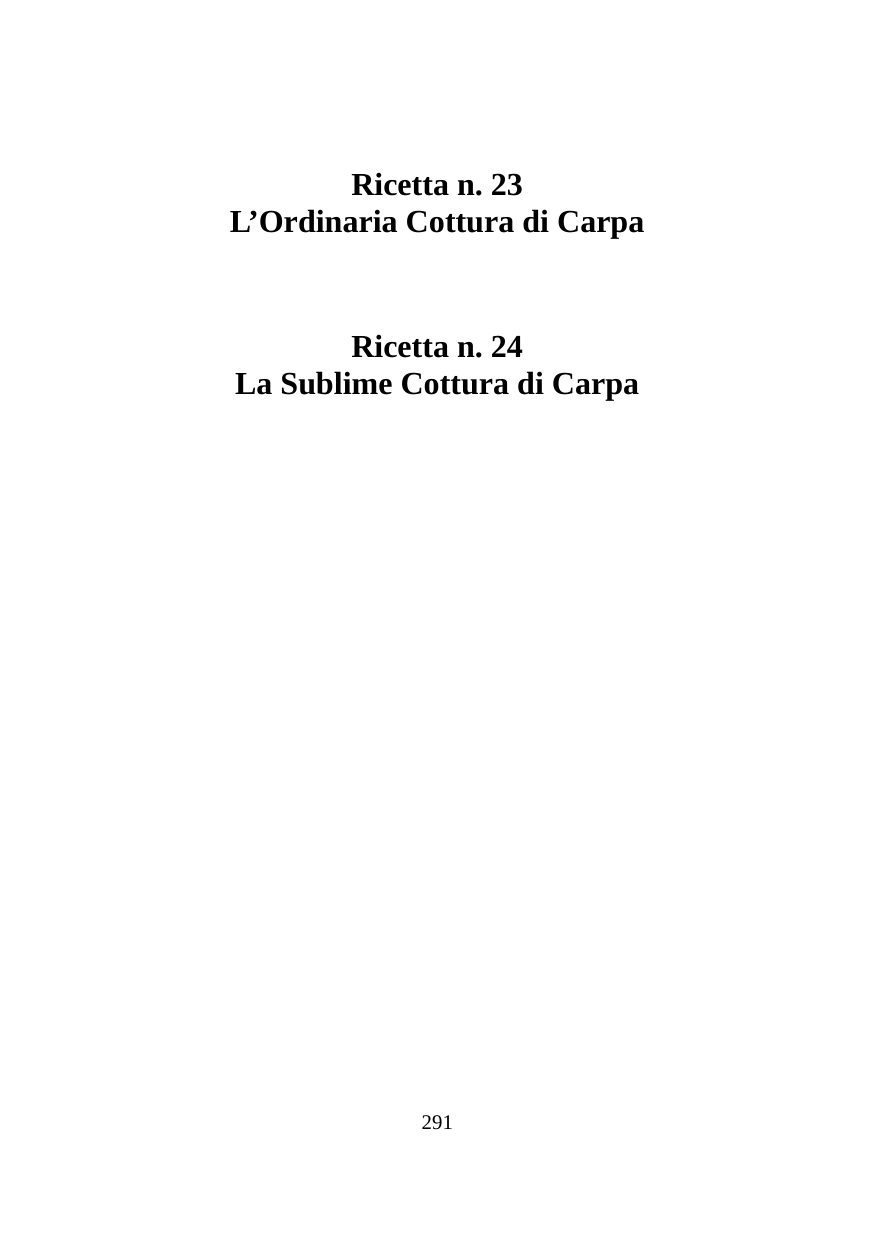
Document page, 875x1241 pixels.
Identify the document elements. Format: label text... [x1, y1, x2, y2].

subtitle Ricetta n. 23 L’Ordinaria Cottura di Carpa [106, 165, 768, 239]
subtitle Ricetta n. 24 La Sublime Cottura di Carpa [106, 328, 768, 401]
